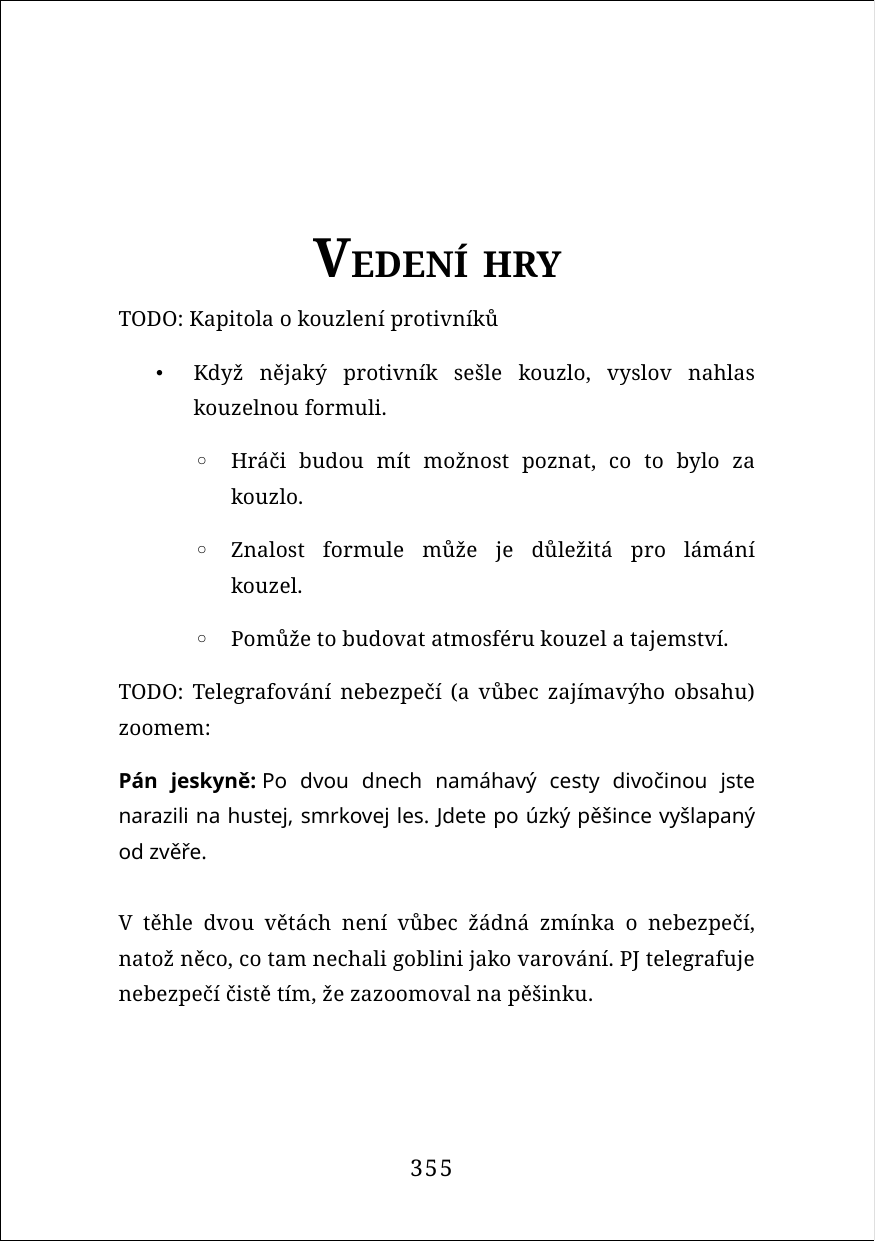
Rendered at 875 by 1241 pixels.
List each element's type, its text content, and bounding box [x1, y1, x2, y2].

list Pomůže to budovat atmosféru kouzel a tajemství. [193, 624, 756, 652]
list Hráči budou mít možnost poznat, co to bylo za kouzlo. [193, 447, 756, 511]
list Když nějaký protivník sešle kouzlo, vyslov nahlas kouzelnou formuli. [156, 358, 756, 422]
subtitle Vedení hry [118, 219, 756, 293]
list Znalost formule může je důležitá pro lámání kouzel. [193, 535, 756, 599]
text TODO: Telegrafování nebezpečí (a vůbec zajímavýho obsahu) zoomem: [118, 677, 756, 741]
text Pán jeskyně: Po dvou dnech namáhavý cesty divočinou jste narazili na hustej, smrkovej les. Jdete po úzký pěšince vyšlapaný od zvěře. V těhle dvou větách není vůbec žádná zmínka o nebezpečí, natož něco, co tam nechali goblini jako varování. PJ telegrafuje nebezpečí čistě tím, že zazoomoval na pěšinku. [118, 766, 756, 1008]
text TODO: Kapitola o kouzlení protivníků [118, 304, 756, 333]
